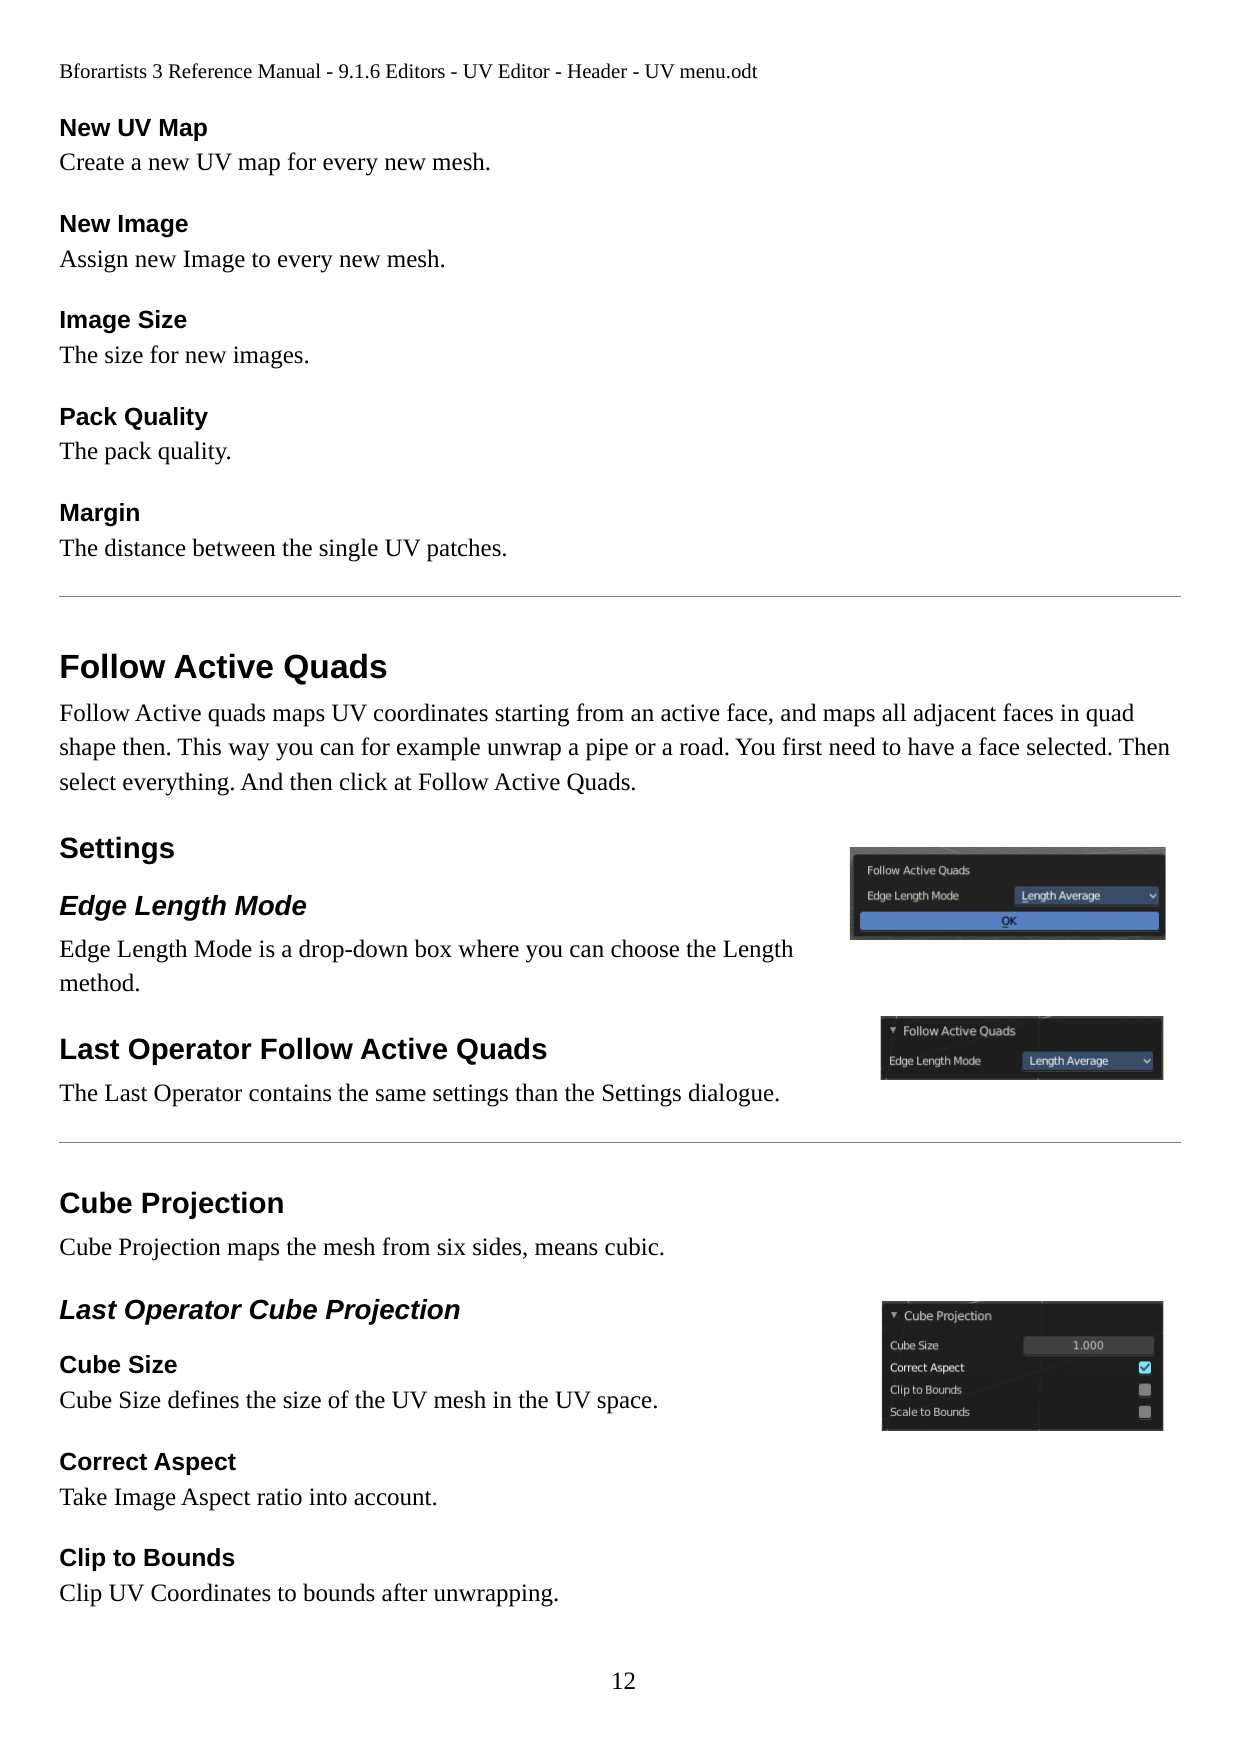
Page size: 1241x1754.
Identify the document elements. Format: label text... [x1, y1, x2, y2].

subtitle Last Operator Cube Projection [59, 1294, 1181, 1326]
text The size for new images. [59, 340, 1181, 369]
text Create a new UV map for every new mesh. [59, 147, 1181, 176]
subtitle Clip to Bounds [59, 1543, 1181, 1572]
text Edge Length Mode is a drop-down box where you can choose the Length method. [59, 934, 1181, 997]
text Follow Active quads maps UV coordinates starting from an active face, and maps all adjacent faces in quad shape then. This way you can for example unwrap a pipe or a road. You first need to have a face selected. Then select everything. And then click at Follow Active Quads. [59, 698, 1181, 796]
subtitle Cube Size [59, 1351, 881, 1379]
subtitle Correct Aspect [59, 1447, 1181, 1476]
text Cube Size defines the size of the UV mesh in the UV space. [59, 1385, 881, 1414]
subtitle Edge Length Mode [59, 889, 849, 921]
text Cube Projection maps the mesh from six sides, means cubic. [59, 1232, 1181, 1261]
subtitle New UV Map [59, 113, 1181, 141]
text Clip UV Coordinates to bounds after unwrapping. [59, 1578, 1181, 1607]
text The pack quality. [59, 436, 1181, 465]
text Assign new Image to every new mesh. [59, 244, 1181, 272]
subtitle Cube Projection [59, 1186, 1181, 1220]
picture [849, 847, 1166, 940]
subtitle Settings [59, 831, 1181, 864]
picture [881, 1301, 1164, 1431]
text Take Image Aspect ratio into account. [59, 1482, 1181, 1511]
subtitle Last Operator Follow Active Quads [59, 1032, 880, 1066]
subtitle New Image [59, 209, 1181, 237]
text The Last Operator contains the same settings than the Settings dialogue. [59, 1078, 1181, 1107]
subtitle Margin [59, 498, 1181, 527]
text The distance between the single UV patches. [59, 533, 1181, 562]
subtitle Pack Quality [59, 402, 1181, 430]
picture [880, 1016, 1164, 1080]
subtitle Image Size [59, 305, 1181, 334]
subtitle Follow Active Quads [59, 647, 1181, 686]
subtitle [1166, 889, 1181, 921]
subtitle [1164, 1351, 1181, 1379]
